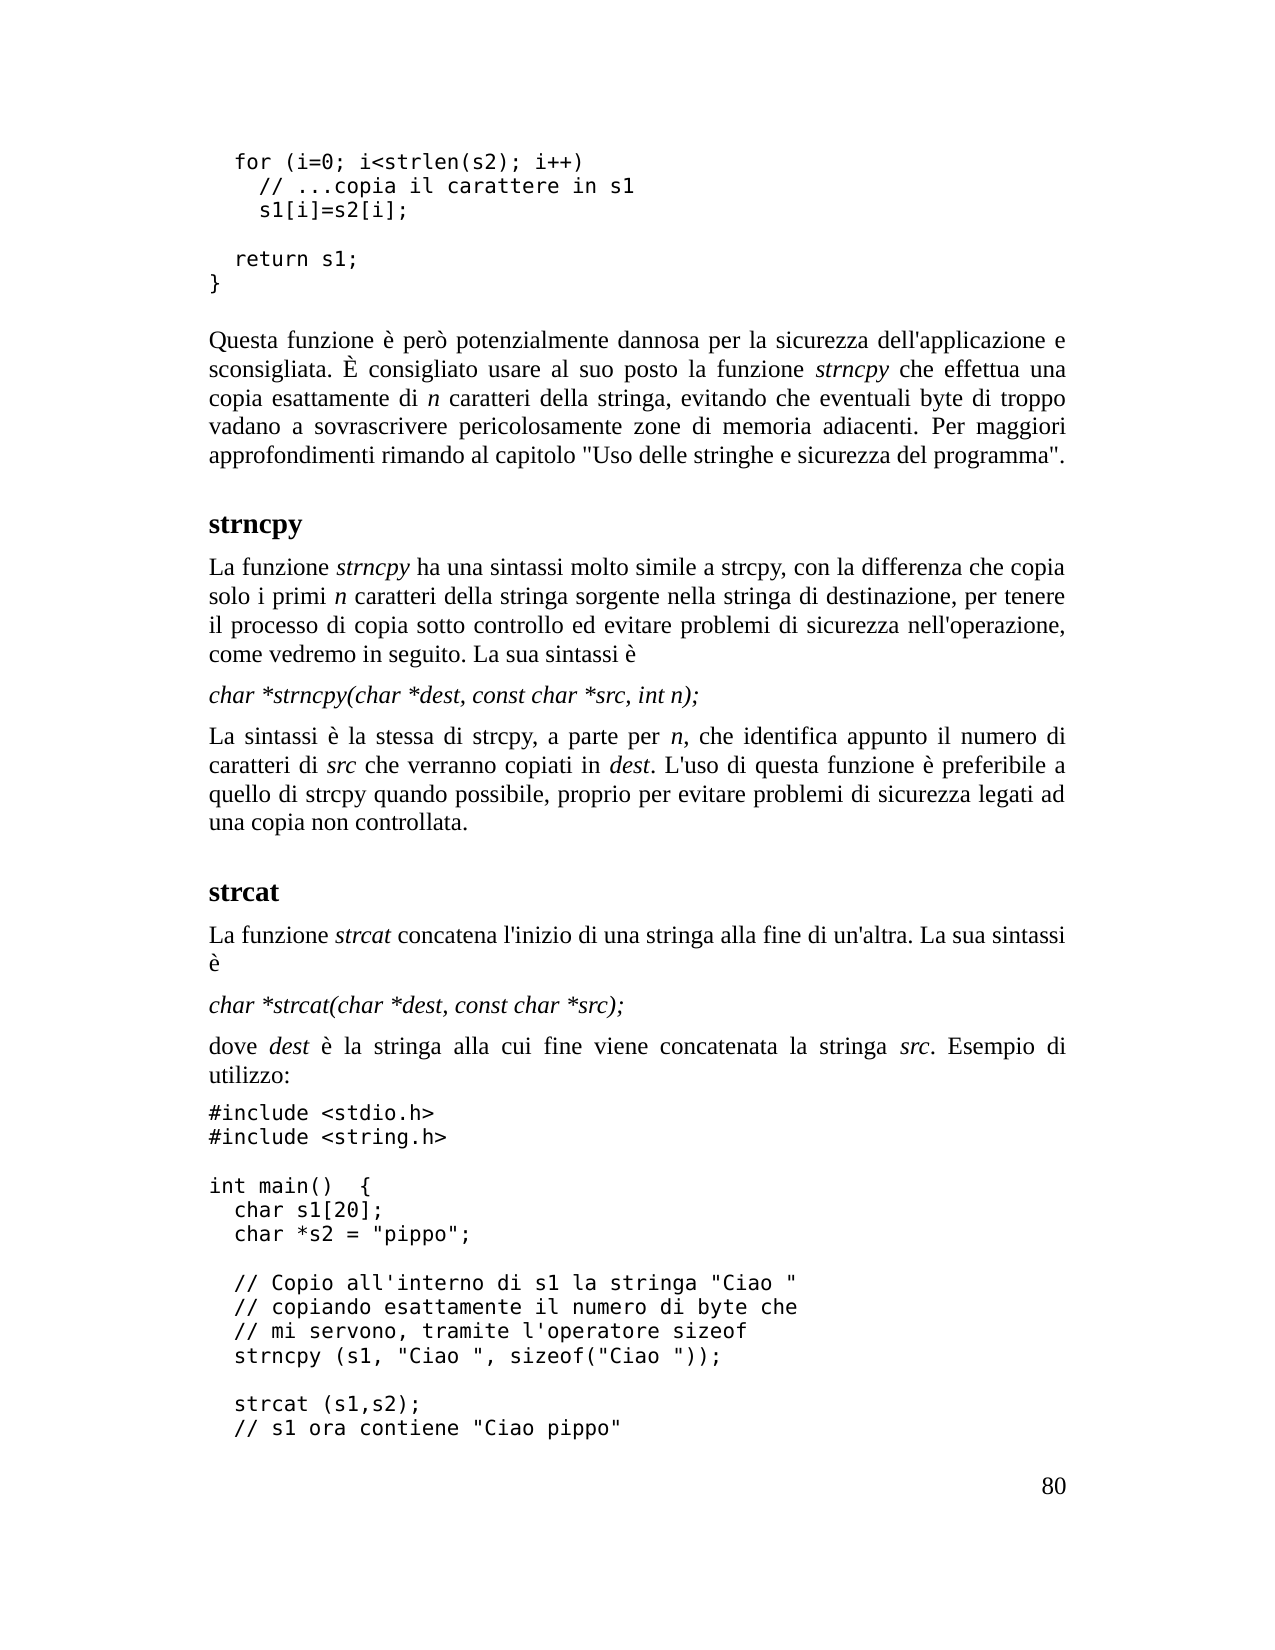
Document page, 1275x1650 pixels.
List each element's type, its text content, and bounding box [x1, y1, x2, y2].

text // mi servono, tramite l'operatore sizeof [208, 1319, 1066, 1344]
text char *strcat(char *dest, const char *src); [208, 990, 1066, 1018]
text char *strncpy(char *dest, const char *src, int n); [208, 680, 1066, 709]
text strncpy (s1, "Ciao ", sizeof("Ciao ")); [208, 1344, 1066, 1368]
text char s1[20]; [208, 1198, 1066, 1222]
text La sintassi è la stessa di strcpy, a parte per n, che identifica appunto il numero di caratteri di src che verranno copiati in dest. L'uso di questa funzione è preferibile a quello di strcpy quando possibile, proprio per evitare problemi di sicurezza legati ad una copia non controllata. [208, 721, 1066, 836]
text La funzione strcat concatena l'inizio di una stringa alla fine di un'altra. La sua sintassi è [208, 920, 1066, 977]
text #include <stdio.h> [208, 1101, 1066, 1125]
text strcat (s1,s2); [208, 1392, 1066, 1416]
subtitle strcat [208, 874, 1066, 907]
text #include <string.h> [208, 1125, 1066, 1149]
text // ...copia il carattere in s1 [208, 174, 1066, 198]
text // s1 ora contiene "Ciao pippo" [208, 1416, 1066, 1441]
text La funzione strncpy ha una sintassi molto simile a strcpy, con la differenza che copia solo i primi n caratteri della stringa sorgente nella stringa di destinazione, per tenere il processo di copia sotto controllo ed evitare problemi di sicurezza nell'operazione, come vedremo in seguito. La sua sintassi è [208, 552, 1066, 667]
text char *s2 = "pippo"; [208, 1222, 1066, 1247]
text for (i=0; i<strlen(s2); i++) [208, 150, 1066, 174]
text // copiando esattamente il numero di byte che [208, 1295, 1066, 1319]
text } [208, 271, 1066, 296]
text dove dest è la stringa alla cui fine viene concatenata la stringa src. Esempio di utilizzo: [208, 1031, 1066, 1088]
text int main() { [208, 1174, 1066, 1198]
text // Copio all'interno di s1 la stringa "Ciao " [208, 1271, 1066, 1295]
text s1[i]=s2[i]; [208, 198, 1066, 223]
text return s1; [208, 247, 1066, 271]
subtitle strncpy [208, 506, 1066, 540]
text Questa funzione è però potenzialmente dannosa per la sicurezza dell'applicazione e sconsigliata. È consigliato usare al suo posto la funzione strncpy che effettua una copia esattamente di n caratteri della stringa, evitando che eventuali byte di troppo vadano a sovrascrivere pericolosamente zone di memoria adiacenti. Per maggiori approfondimenti rimando al capitolo "Uso delle stringhe e sicurezza del programma". [208, 325, 1066, 469]
